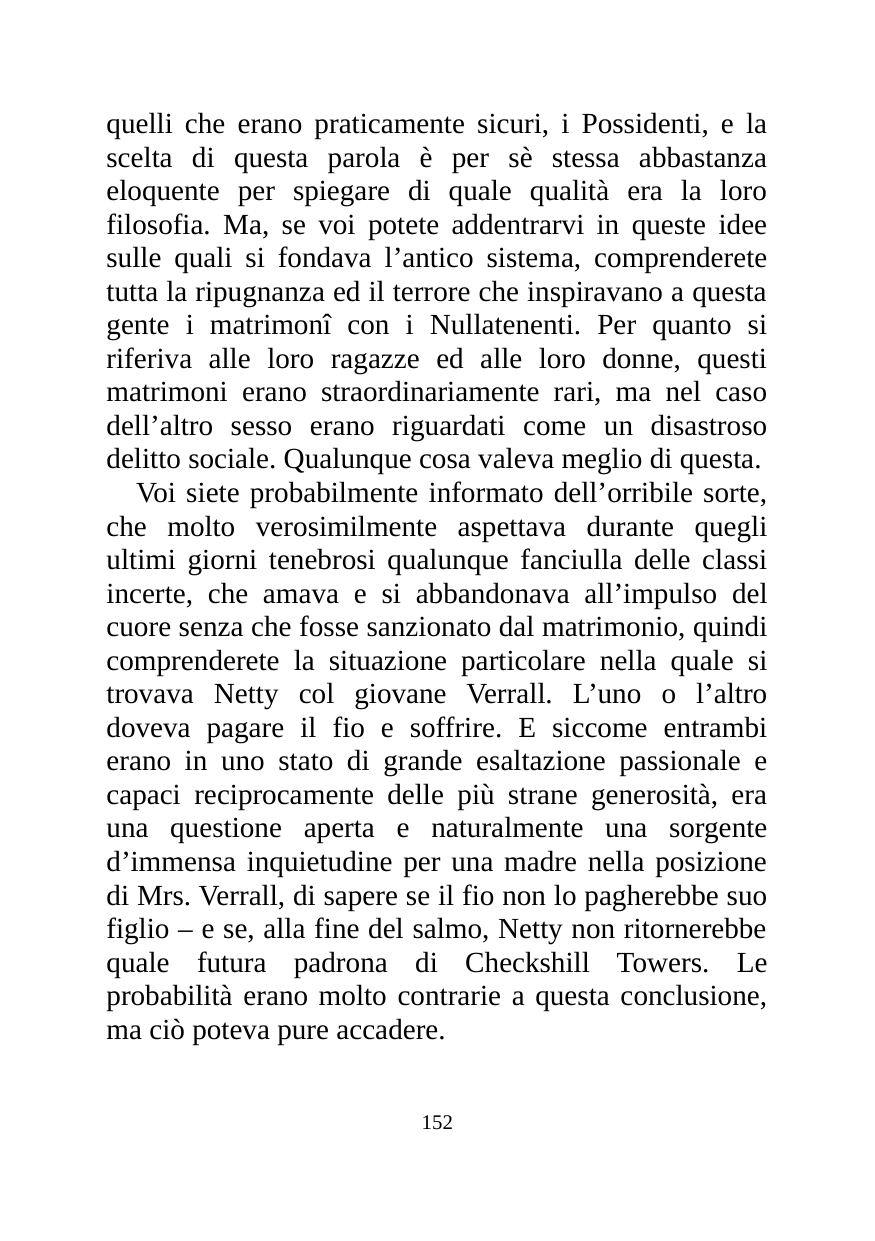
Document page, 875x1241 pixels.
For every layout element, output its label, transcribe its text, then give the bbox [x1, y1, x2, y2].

text quelli che erano praticamente sicuri, i Possidenti, e la scelta di questa parola è per sè stessa abbastanza eloquente per spiegare di quale qualità era la loro filosofia. Ma, se voi potete addentrarvi in queste idee sulle quali si fondava l’antico sistema, comprenderete tutta la ripugnanza ed il terrore che inspiravano a questa gente i matrimonî con i Nullatenenti. Per quanto si riferiva alle loro ragazze ed alle loro donne, questi matrimoni erano straordinariamente rari, ma nel caso dell’altro sesso erano riguardati come un disastroso delitto sociale. Qualunque cosa valeva meglio di questa. [106, 106, 768, 475]
text Voi siete probabilmente informato dell’orribile sorte, che molto verosimilmente aspettava durante quegli ultimi giorni tenebrosi qualunque fanciulla delle classi incerte, che amava e si abbandonava all’impulso del cuore senza che fosse sanzionato dal matrimonio, quindi comprenderete la situazione particolare nella quale si trovava Netty col giovane Verrall. L’uno o l’altro doveva pagare il fio e soffrire. E siccome entrambi erano in uno stato di grande esaltazione passionale e capaci reciprocamente delle più strane generosità, era una questione aperta e naturalmente una sorgente d’immensa inquietudine per una madre nella posizione di Mrs. Verrall, di sapere se il fio non lo pagherebbe suo figlio – e se, alla fine del salmo, Netty non ritornerebbe quale futura padrona di Checkshill Towers. Le probabilità erano molto contrarie a questa conclusione, ma ciò poteva pure accadere. [106, 475, 768, 1045]
